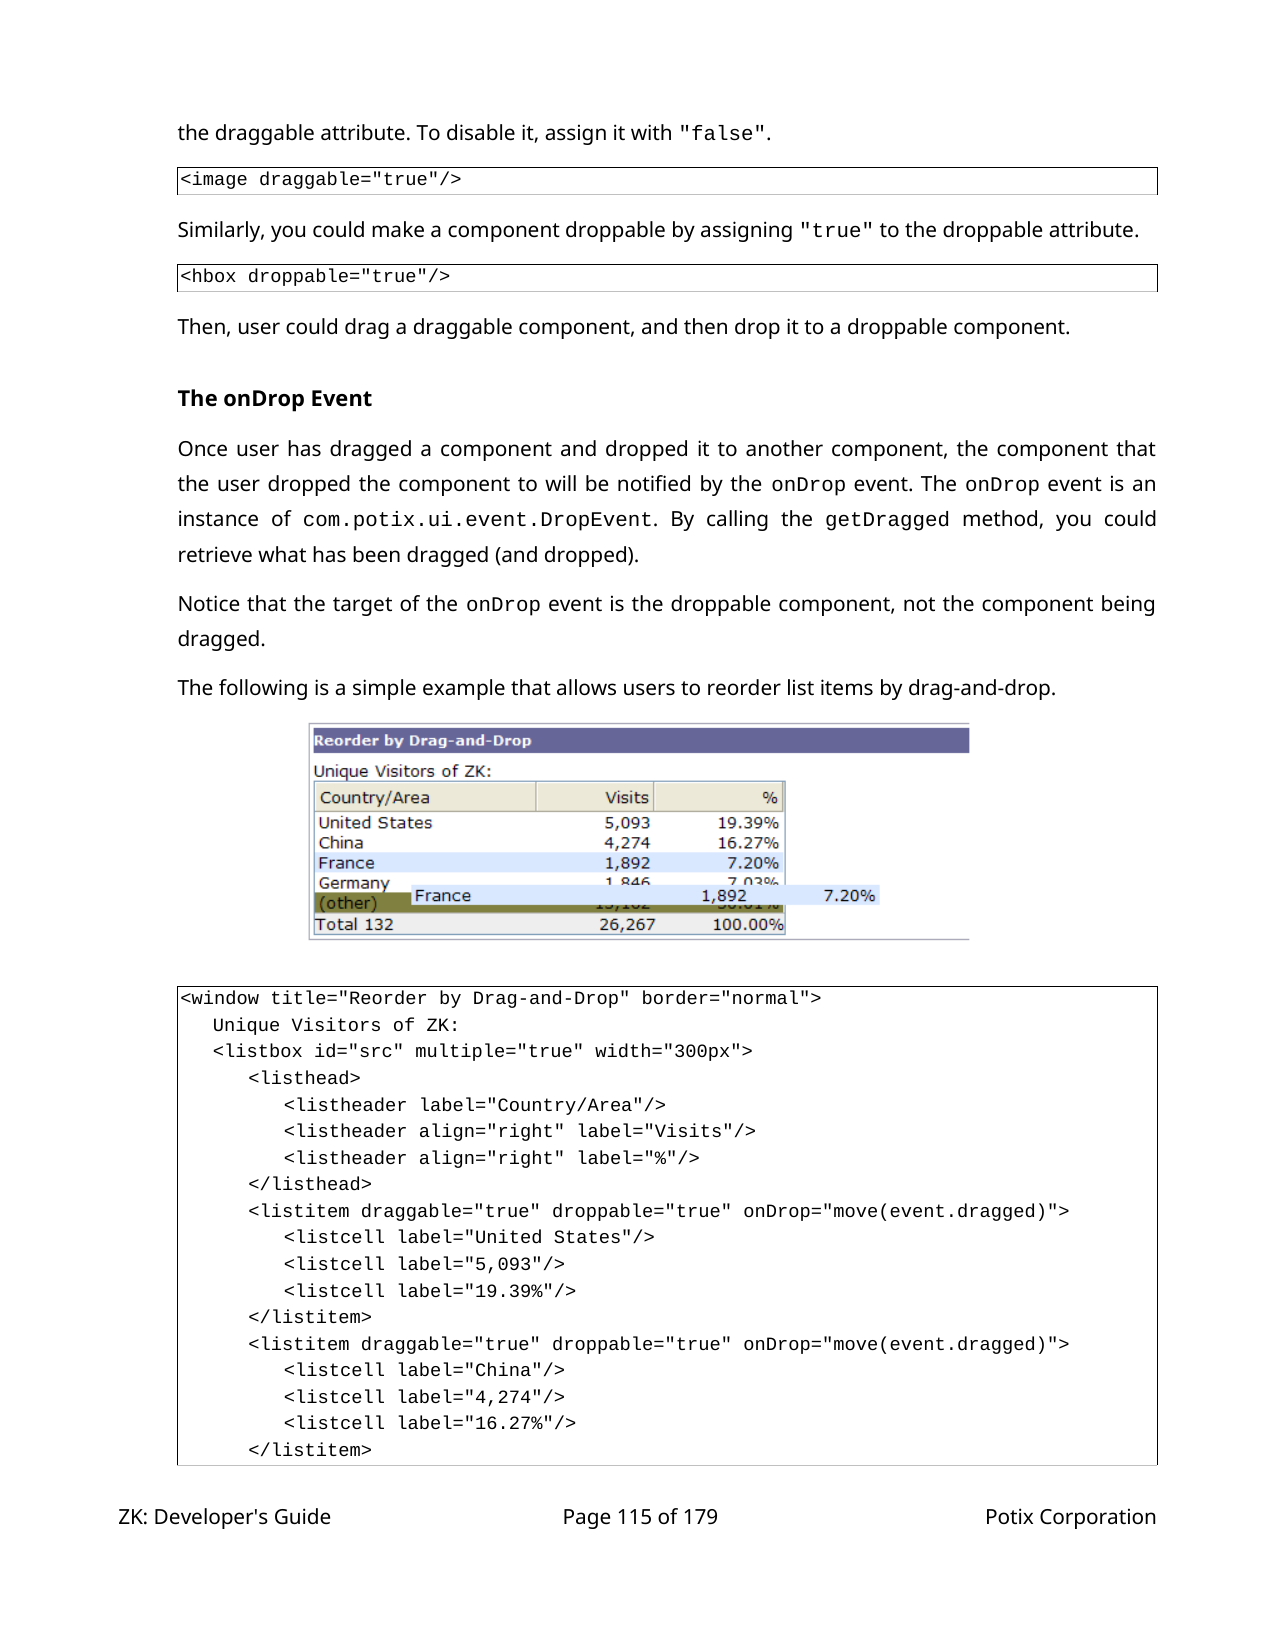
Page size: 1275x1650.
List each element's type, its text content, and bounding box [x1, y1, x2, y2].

text Notice that the target of the onDrop event is the droppable component, not the component being dragged. [177, 589, 1157, 652]
text Then, user could drag a draggable component, and then drop it to a droppable component. [177, 312, 1157, 341]
subtitle The onDrop Event [177, 383, 1157, 413]
picture [305, 719, 970, 944]
text <hbox droppable="true"/> [178, 265, 1157, 291]
text <window title="Reorder by Drag-and-Drop" border="normal"> Unique Visitors of ZK: <listbox id="src" multiple="true" width="300px"> <listhead> <listheader label="Country/Area"/> <listheader align="right" label="Visits"/> <listheader align="right" label="%"/> </listhead> <listitem draggable="true" droppable="true" onDrop="move(event.dragged)"> <listcell label="United States"/> <listcell label="5,093"/> <listcell label="19.39%"/> </listitem> <listitem draggable="true" droppable="true" onDrop="move(event.dragged)"> <listcell label="China"/> <listcell label="4,274"/> <listcell label="16.27%"/> </listitem> [178, 987, 1157, 1465]
text <image draggable="true"/> [178, 168, 1157, 194]
text Once user has dragged a component and dropped it to another component, the component that the user dropped the component to will be notified by the onDrop event. The onDrop event is an instance of com.potix.ui.event.DropEvent. By calling the getDragged method, you could retrieve what has been dragged (and dropped). [177, 434, 1157, 568]
text the draggable attribute. To disable it, assign it with "false". [177, 118, 1157, 147]
text The following is a simple example that allows users to reorder list items by drag-and-drop. [177, 673, 1157, 701]
text Similarly, you could make a component droppable by assigning "true" to the droppable attribute. [177, 215, 1157, 244]
